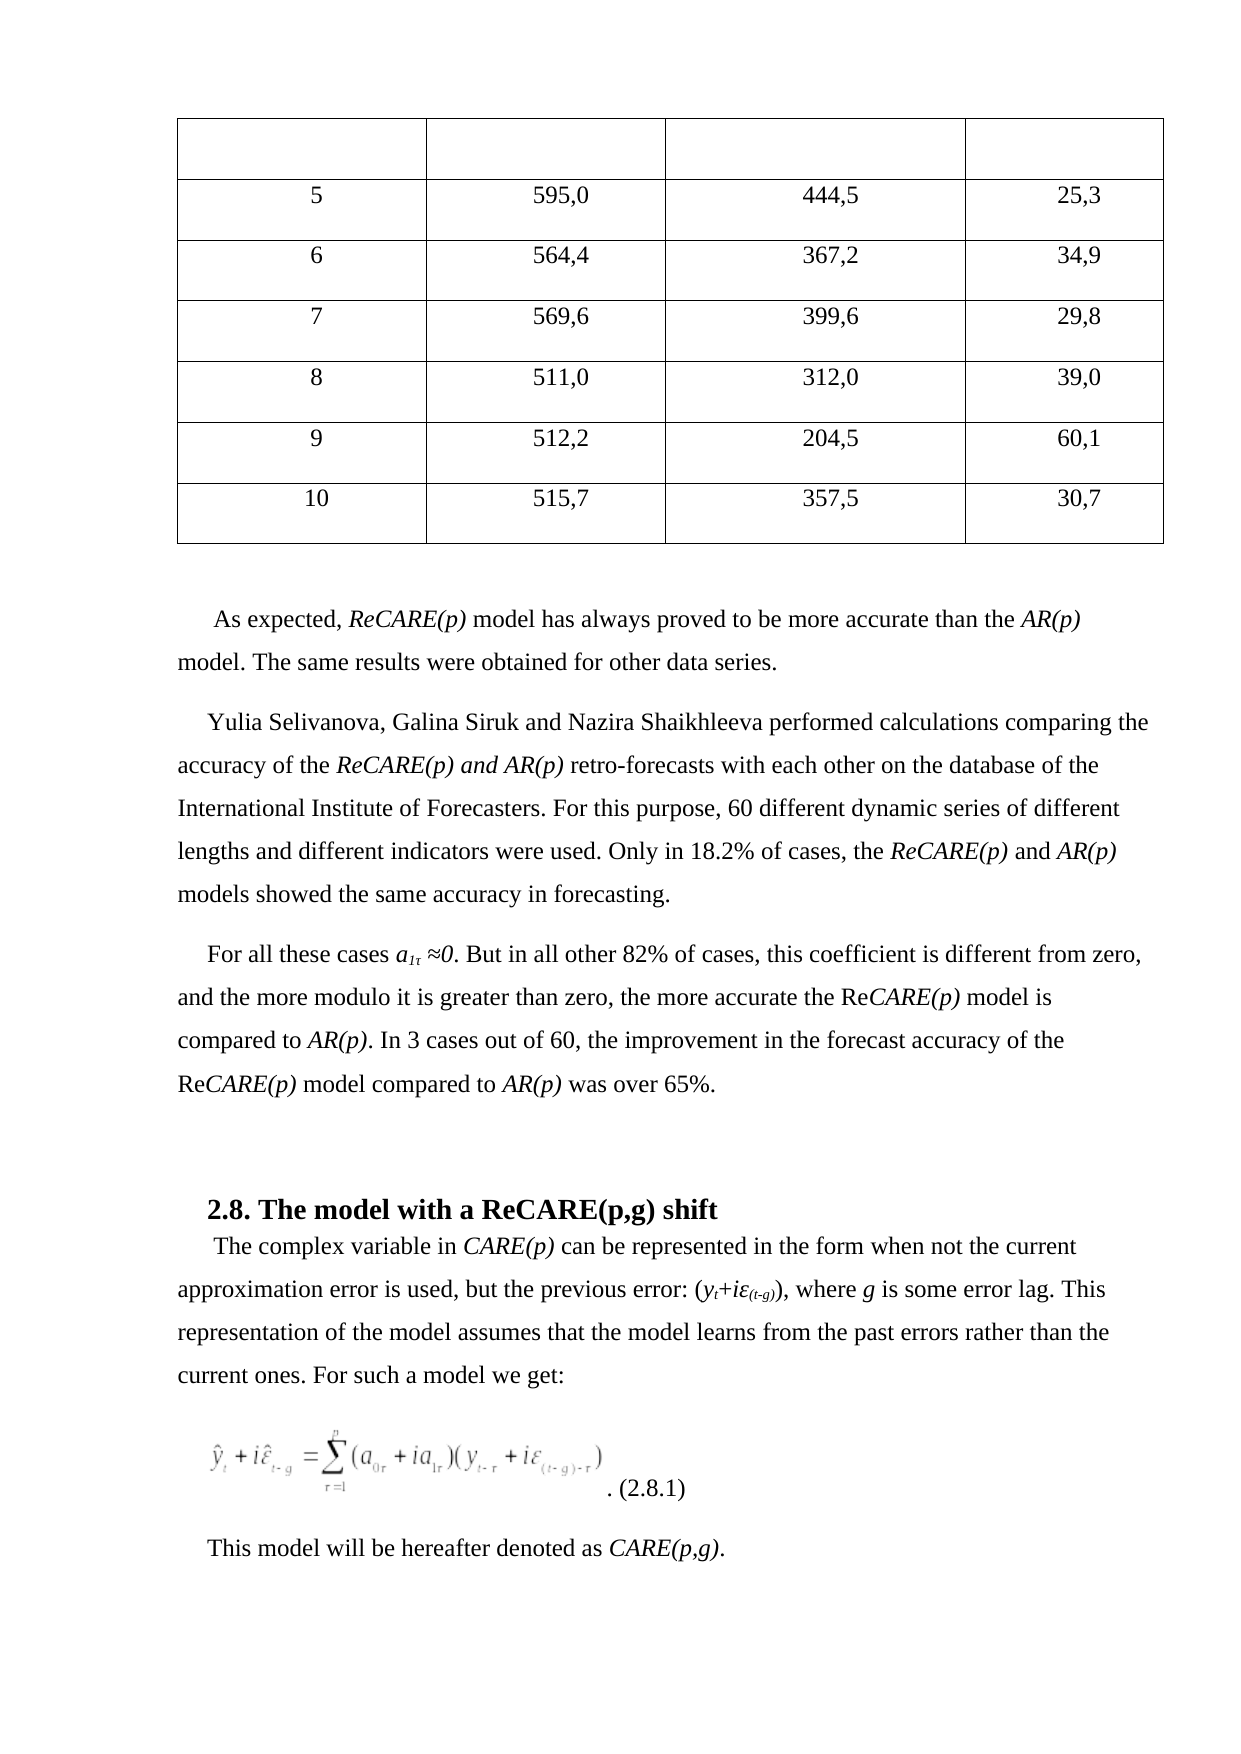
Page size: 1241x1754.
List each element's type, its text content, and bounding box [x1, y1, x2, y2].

table_cell 512,2 [427, 423, 665, 482]
table_cell 511,0 [427, 362, 665, 422]
table_cell 60,1 [966, 423, 1163, 482]
table_cell 7 [178, 301, 426, 361]
table_cell 39,0 [966, 362, 1163, 422]
table_cell 6 [178, 241, 426, 300]
table_cell 569,6 [427, 301, 665, 361]
text For all these cases a1τ ≈0. But in all other 82% of cases, this coefficient is different from zero, and the more modulo it is greater than zero, the more accurate the ReCARE(p) model is compared to AR(p). In 3 cases out of 60, the improvement in the forecast accuracy of the ReCARE(p) model compared to AR(p) was over 65%. [177, 939, 1152, 1097]
table_cell 8 [178, 362, 426, 422]
table_cell 5 [178, 180, 426, 239]
text . (2.8.1) [177, 1420, 1152, 1502]
text As expected, ReCARE(p) model has always proved to be more accurate than the AR(p) model. The same results were obtained for other data series. [177, 604, 1152, 676]
table_cell 10 [178, 484, 426, 543]
table_cell 399,6 [666, 301, 965, 361]
table_cell 29,8 [966, 301, 1163, 361]
table_cell 564,4 [427, 241, 665, 300]
table_cell 357,5 [666, 484, 965, 543]
subtitle 2.8. The model with a ReCARE(p,g) shift [177, 1192, 1152, 1226]
table_cell 204,5 [666, 423, 965, 482]
table_cell 444,5 [666, 180, 965, 239]
table_cell 9 [178, 423, 426, 482]
table_cell [427, 119, 665, 179]
table_cell 367,2 [666, 241, 965, 300]
text Yulia Selivanova, Galina Siruk and Nazira Shaikhleeva performed calculations comparing the accuracy of the ReCARE(p) and AR(p) retro-forecasts with each other on the database of the International Institute of Forecasters. For this purpose, 60 different dynamic series of different lengths and different indicators were used. Only in 18.2% of cases, the ReCARE(p) and AR(p) models showed the same accuracy in forecasting. [177, 707, 1152, 908]
text The complex variable in CARE(p) can be represented in the form when not the current approximation error is used, but the previous error: (yt+iε(t-g)), where g is some error lag. This representation of the model assumes that the model learns from the past errors rather than the current ones. For such a model we get: [177, 1231, 1152, 1389]
table_cell 515,7 [427, 484, 665, 543]
table_cell 34,9 [966, 241, 1163, 300]
table_cell [178, 119, 426, 179]
text This model will be hereafter denoted as CARE(p,g). [177, 1533, 1152, 1561]
table_cell [666, 119, 965, 179]
table_cell 25,3 [966, 180, 1163, 239]
table_cell 312,0 [666, 362, 965, 422]
table_cell 30,7 [966, 484, 1163, 543]
table_cell [966, 119, 1163, 179]
table_cell 595,0 [427, 180, 665, 239]
